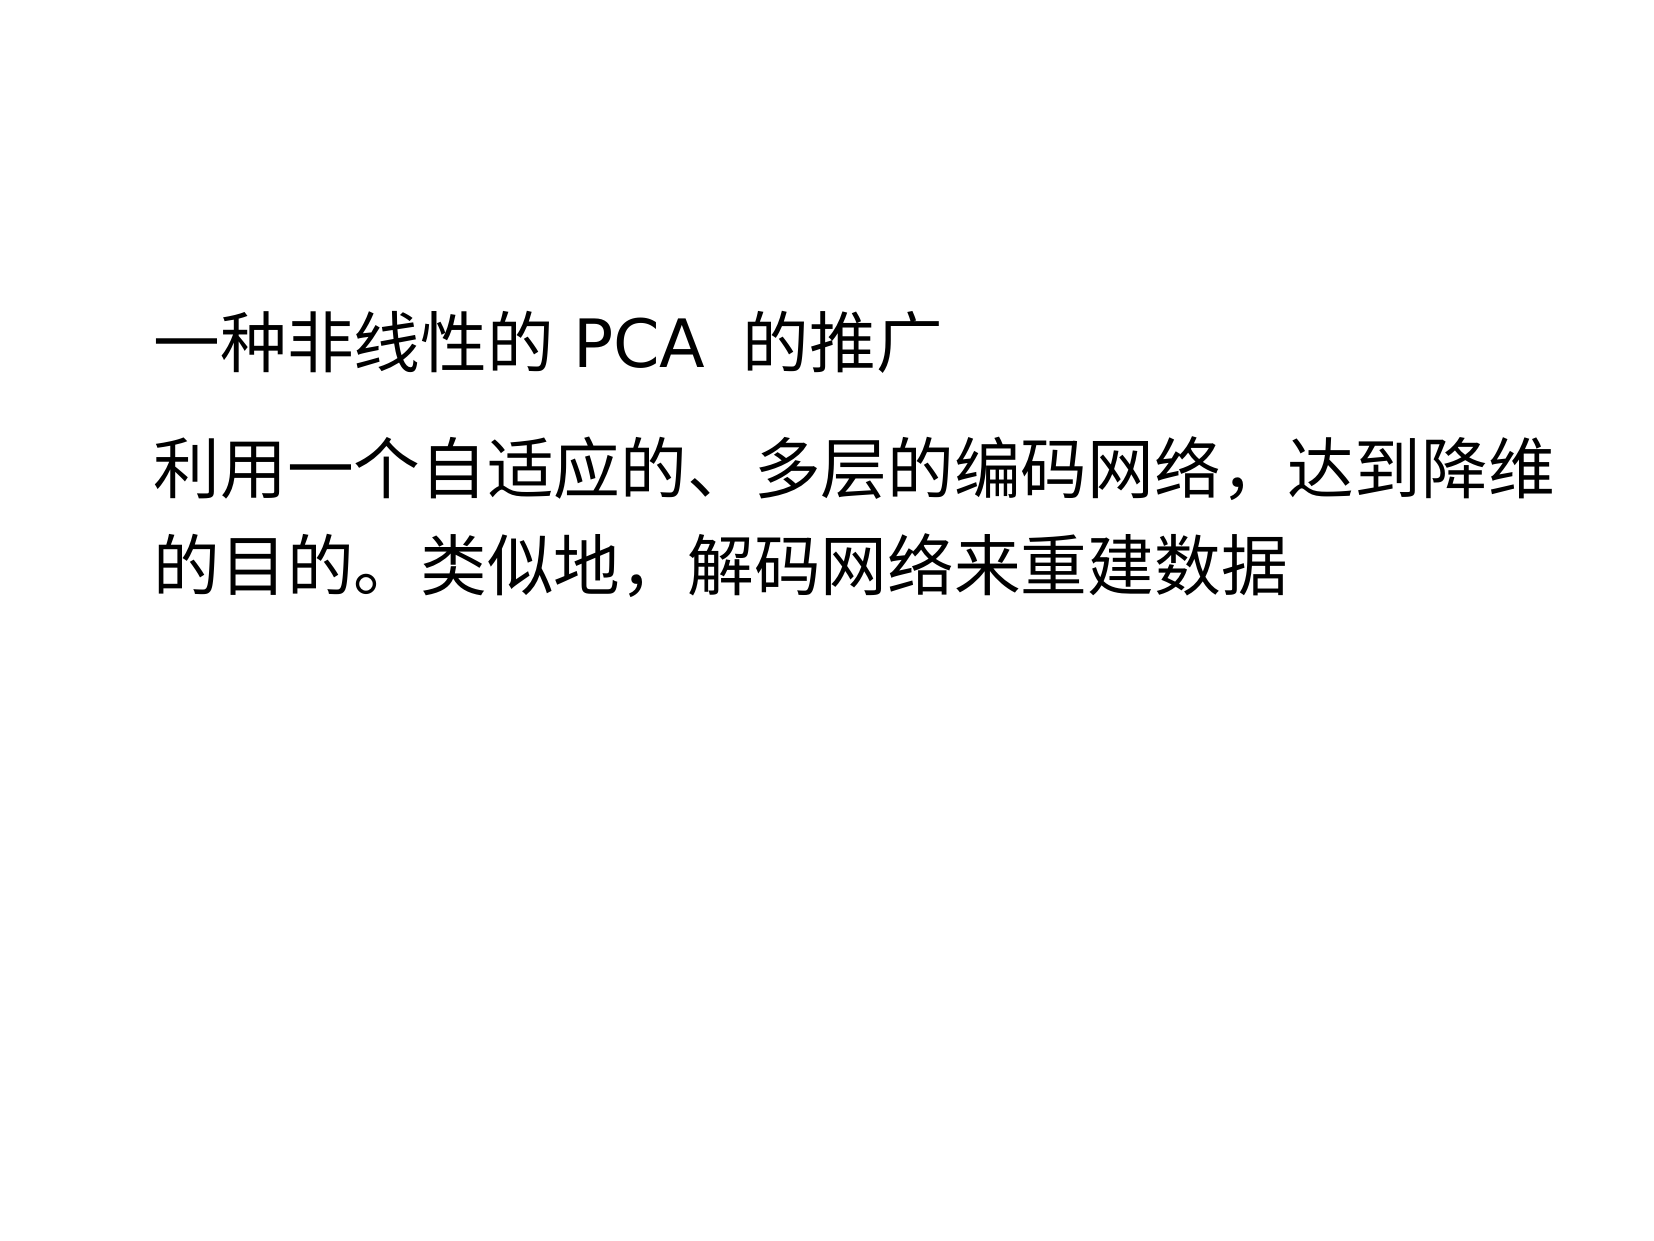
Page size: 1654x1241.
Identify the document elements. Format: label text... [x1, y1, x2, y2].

list 一种非线性的PCA 的推广 利用一个自适应的、多层的编码网络，达到降维的目的。类似地，解码网络来重建数据 [82, 290, 1571, 1010]
